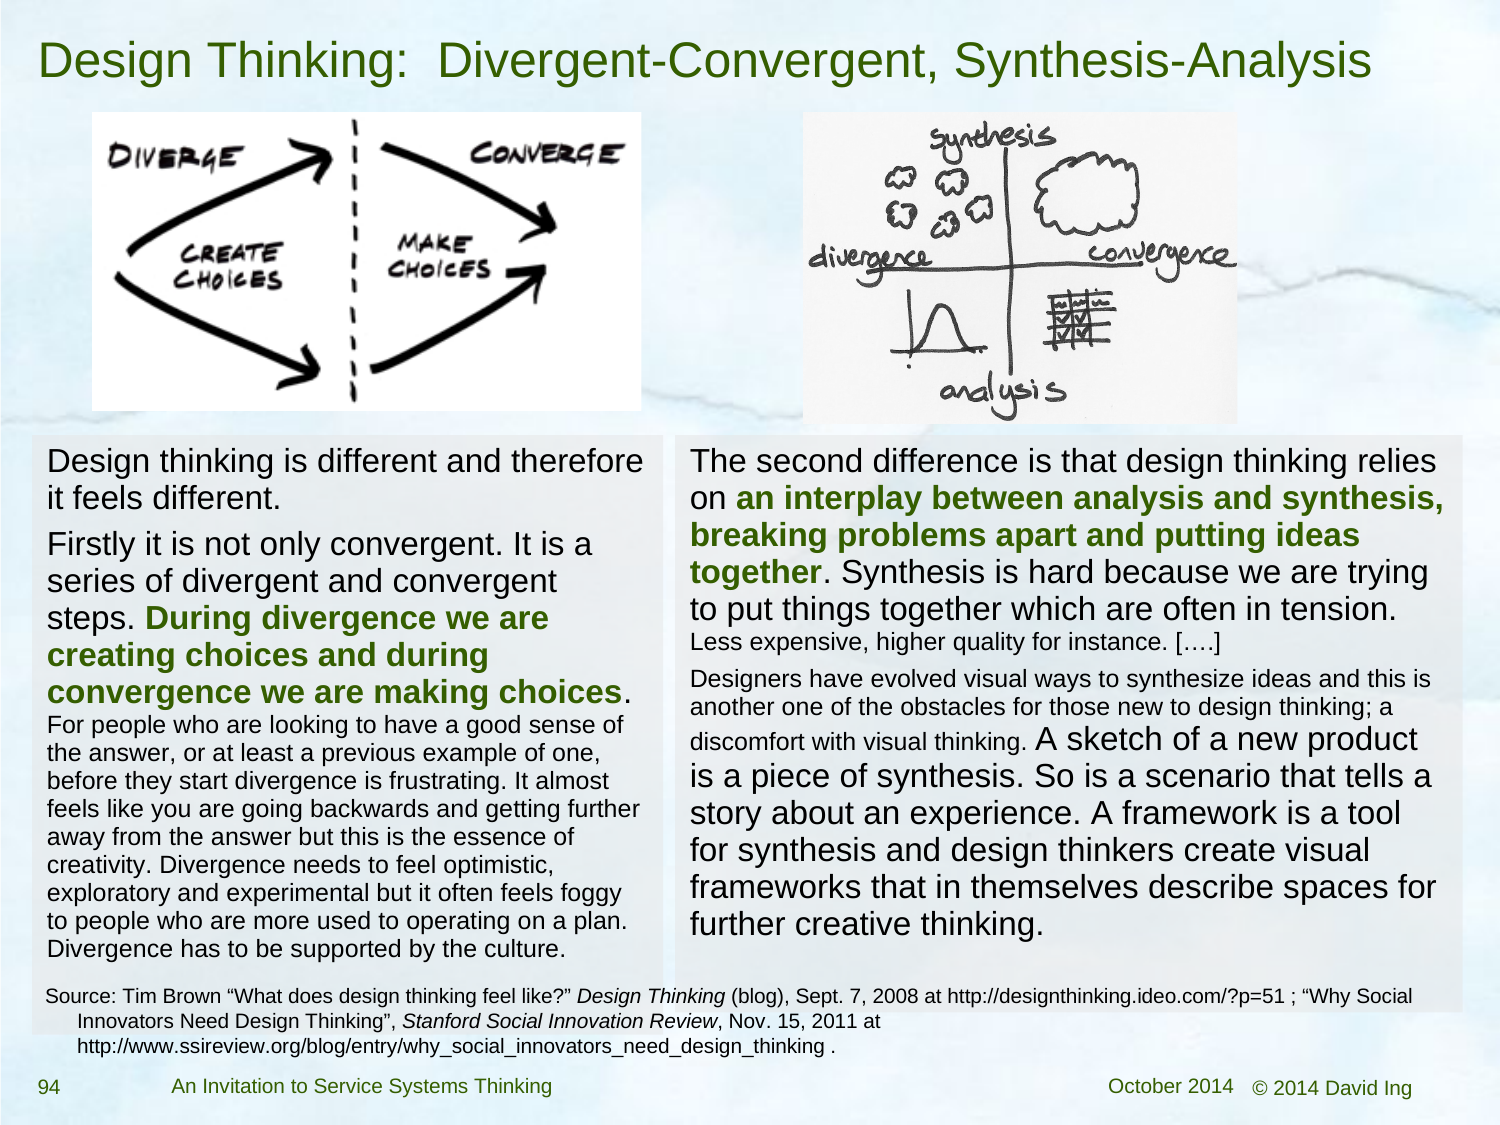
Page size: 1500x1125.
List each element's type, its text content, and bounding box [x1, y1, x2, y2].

text_box Design thinking is different and therefore it feels different. Firstly it is not only convergent. It is a series of divergent and convergent steps. During divergence we are creating choices and during convergence we are making choices. For people who are looking to have a good sense of the answer, or at least a previous example of one, before they start divergence is frustrating. It almost feels like you are going backwards and getting further away from the answer but this is the essence of creativity. Divergence needs to feel optimistic, exploratory and experimental but it often feels foggy to people who are more used to operating on a plan. Divergence has to be supported by the culture. [32, 435, 664, 974]
title Design Thinking: Divergent-Convergent, Synthesis-Analysis [37, 37, 1463, 152]
text_box Source: Tim Brown “What does design thinking feel like?” Design Thinking (blog), Sept. 7, 2008 at http://designthinking.ideo.com/?p=51 ; “Why Social Innovators Need Design Thinking”, Stanford Social Innovation Review, Nov. 15, 2011 at http://www.ssireview.org/blog/entry/why_social_innovators_need_design_thinking . - [30, 974, 1463, 1082]
text_box The second difference is that design thinking relies on an interplay between analysis and synthesis, breaking problems apart and putting ideas together. Synthesis is hard because we are trying to put things together which are often in tension. Less expensive, higher quality for instance. [….] Designers have evolved visual ways to synthesize ideas and this is another one of the obstacles for those new to design thinking; a discomfort with visual thinking. A sketch of a new product is a piece of synthesis. So is a scenario that tells a story about an experience. A framework is a tool for synthesis and design thinkers create visual frameworks that in themselves describe spaces for further creative thinking. [675, 435, 1463, 974]
picture [0, 0, 1500, 1125]
